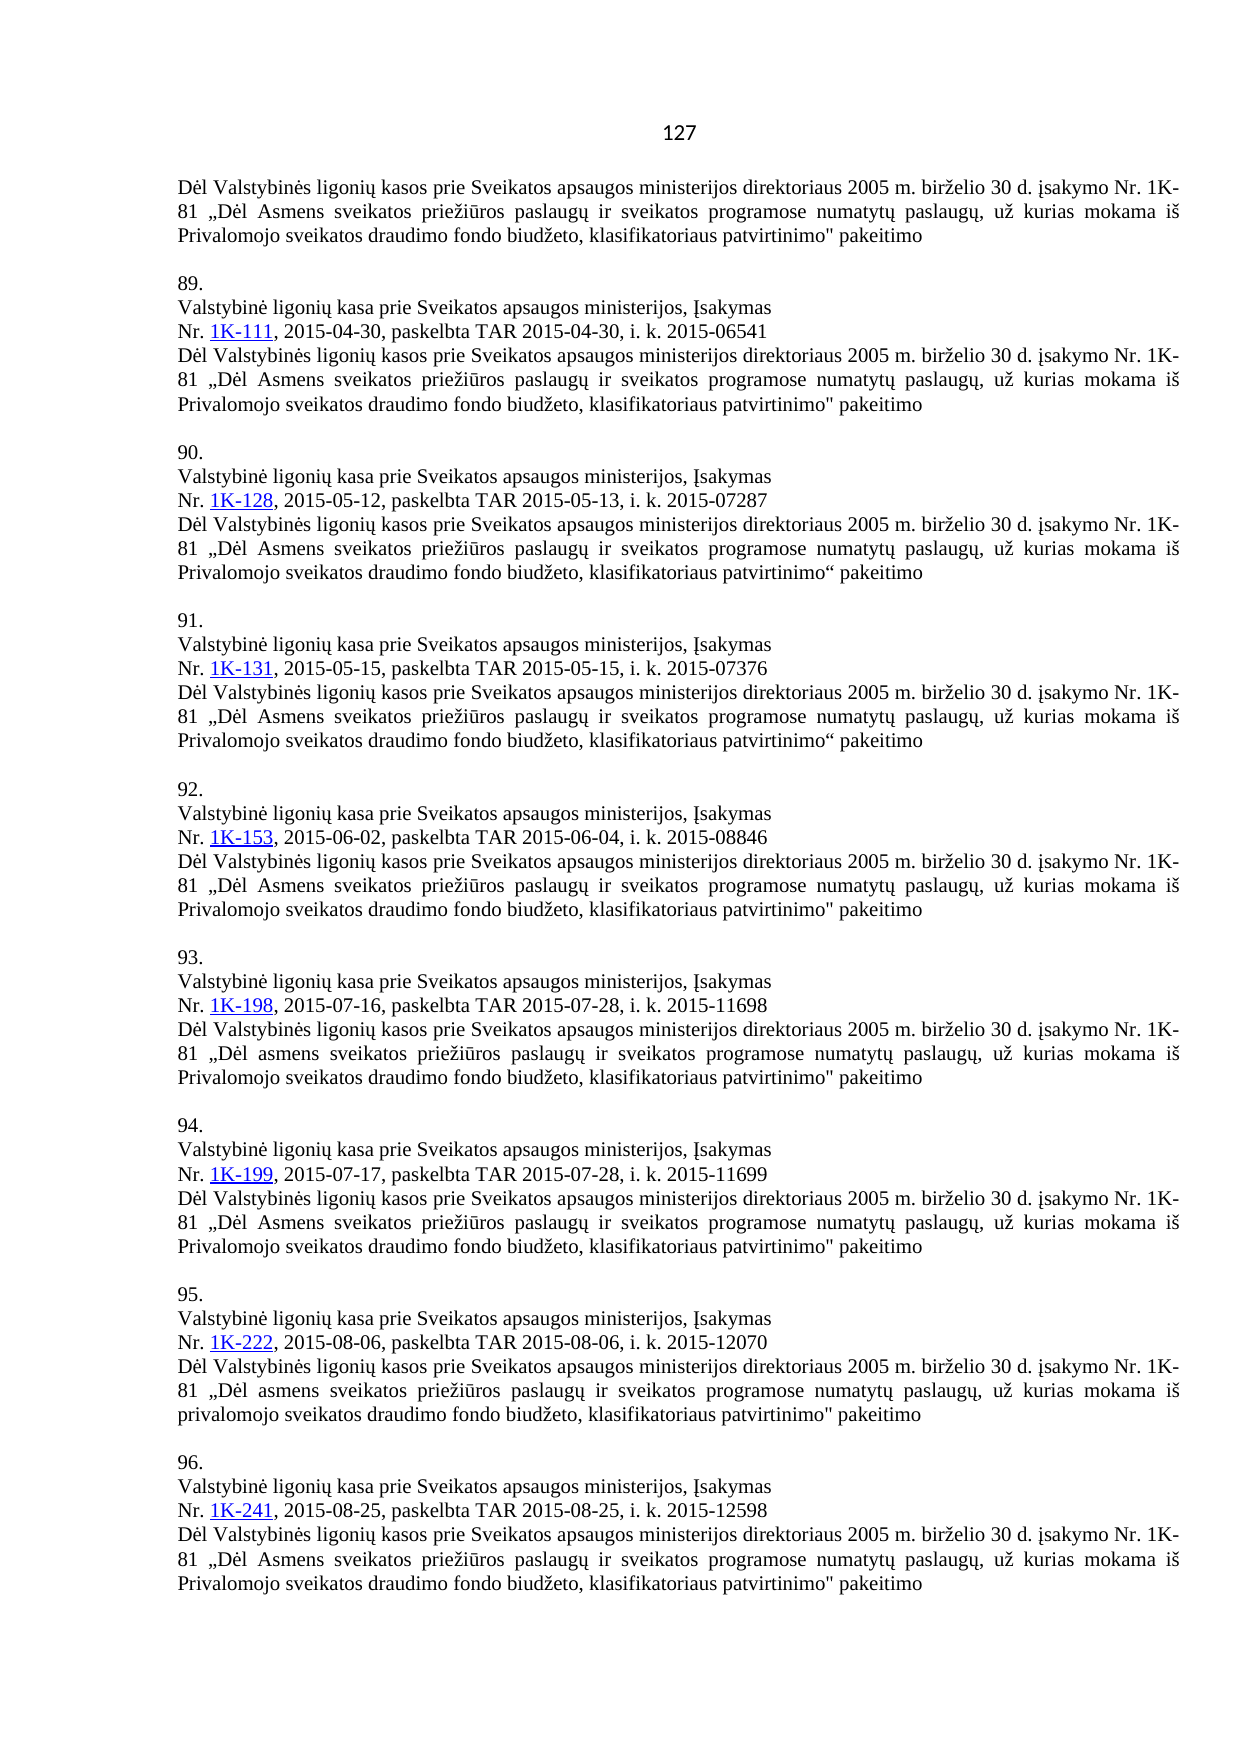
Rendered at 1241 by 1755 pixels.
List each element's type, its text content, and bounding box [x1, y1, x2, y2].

text Valstybinė ligonių kasa prie Sveikatos apsaugos ministerijos, Įsakymas [177, 1137, 1181, 1161]
text 95. [177, 1282, 1181, 1306]
text Dėl Valstybinės ligonių kasos prie Sveikatos apsaugos ministerijos direktoriaus 2005 m. birželio 30 d. įsakymo Nr. 1K-81 „Dėl asmens sveikatos priežiūros paslaugų ir sveikatos programose numatytų paslaugų, už kurias mokama iš privalomojo sveikatos draudimo fondo biudžeto, klasifikatoriaus patvirtinimo" pakeitimo [177, 1354, 1181, 1426]
text Valstybinė ligonių kasa prie Sveikatos apsaugos ministerijos, Įsakymas [177, 1306, 1181, 1330]
text Nr. 1K-128, 2015-05-12, paskelbta TAR 2015-05-13, i. k. 2015-07287 [177, 488, 1181, 512]
text Nr. 1K-241, 2015-08-25, paskelbta TAR 2015-08-25, i. k. 2015-12598 [177, 1498, 1181, 1522]
text Valstybinė ligonių kasa prie Sveikatos apsaugos ministerijos, Įsakymas [177, 969, 1181, 993]
text Valstybinė ligonių kasa prie Sveikatos apsaugos ministerijos, Įsakymas [177, 295, 1181, 319]
text 92. [177, 776, 1181, 801]
text 94. [177, 1113, 1181, 1137]
text 96. [177, 1450, 1181, 1474]
text 93. [177, 945, 1181, 969]
text Dėl Valstybinės ligonių kasos prie Sveikatos apsaugos ministerijos direktoriaus 2005 m. birželio 30 d. įsakymo Nr. 1K-81 „Dėl Asmens sveikatos priežiūros paslaugų ir sveikatos programose numatytų paslaugų, už kurias mokama iš Privalomojo sveikatos draudimo fondo biudžeto, klasifikatoriaus patvirtinimo“ pakeitimo [177, 512, 1181, 584]
text Dėl Valstybinės ligonių kasos prie Sveikatos apsaugos ministerijos direktoriaus 2005 m. birželio 30 d. įsakymo Nr. 1K-81 „Dėl Asmens sveikatos priežiūros paslaugų ir sveikatos programose numatytų paslaugų, už kurias mokama iš Privalomojo sveikatos draudimo fondo biudžeto, klasifikatoriaus patvirtinimo“ pakeitimo [177, 680, 1181, 752]
text 91. [177, 608, 1181, 632]
text Valstybinė ligonių kasa prie Sveikatos apsaugos ministerijos, Įsakymas [177, 632, 1181, 656]
text Nr. 1K-111, 2015-04-30, paskelbta TAR 2015-04-30, i. k. 2015-06541 [177, 319, 1181, 343]
text Valstybinė ligonių kasa prie Sveikatos apsaugos ministerijos, Įsakymas [177, 801, 1181, 824]
text Dėl Valstybinės ligonių kasos prie Sveikatos apsaugos ministerijos direktoriaus 2005 m. birželio 30 d. įsakymo Nr. 1K-81 „Dėl asmens sveikatos priežiūros paslaugų ir sveikatos programose numatytų paslaugų, už kurias mokama iš Privalomojo sveikatos draudimo fondo biudžeto, klasifikatoriaus patvirtinimo" pakeitimo [177, 1017, 1181, 1089]
text Dėl Valstybinės ligonių kasos prie Sveikatos apsaugos ministerijos direktoriaus 2005 m. birželio 30 d. įsakymo Nr. 1K-81 „Dėl Asmens sveikatos priežiūros paslaugų ir sveikatos programose numatytų paslaugų, už kurias mokama iš Privalomojo sveikatos draudimo fondo biudžeto, klasifikatoriaus patvirtinimo" pakeitimo [177, 175, 1181, 247]
text Nr. 1K-153, 2015-06-02, paskelbta TAR 2015-06-04, i. k. 2015-08846 [177, 824, 1181, 849]
text Dėl Valstybinės ligonių kasos prie Sveikatos apsaugos ministerijos direktoriaus 2005 m. birželio 30 d. įsakymo Nr. 1K-81 „Dėl Asmens sveikatos priežiūros paslaugų ir sveikatos programose numatytų paslaugų, už kurias mokama iš Privalomojo sveikatos draudimo fondo biudžeto, klasifikatoriaus patvirtinimo" pakeitimo [177, 1186, 1181, 1258]
text 90. [177, 439, 1181, 464]
text Nr. 1K-198, 2015-07-16, paskelbta TAR 2015-07-28, i. k. 2015-11698 [177, 993, 1181, 1017]
text Dėl Valstybinės ligonių kasos prie Sveikatos apsaugos ministerijos direktoriaus 2005 m. birželio 30 d. įsakymo Nr. 1K-81 „Dėl Asmens sveikatos priežiūros paslaugų ir sveikatos programose numatytų paslaugų, už kurias mokama iš Privalomojo sveikatos draudimo fondo biudžeto, klasifikatoriaus patvirtinimo" pakeitimo [177, 1522, 1181, 1594]
text Dėl Valstybinės ligonių kasos prie Sveikatos apsaugos ministerijos direktoriaus 2005 m. birželio 30 d. įsakymo Nr. 1K-81 „Dėl Asmens sveikatos priežiūros paslaugų ir sveikatos programose numatytų paslaugų, už kurias mokama iš Privalomojo sveikatos draudimo fondo biudžeto, klasifikatoriaus patvirtinimo" pakeitimo [177, 343, 1181, 416]
text Nr. 1K-222, 2015-08-06, paskelbta TAR 2015-08-06, i. k. 2015-12070 [177, 1330, 1181, 1354]
text Valstybinė ligonių kasa prie Sveikatos apsaugos ministerijos, Įsakymas [177, 464, 1181, 488]
text Nr. 1K-131, 2015-05-15, paskelbta TAR 2015-05-15, i. k. 2015-07376 [177, 656, 1181, 680]
text Nr. 1K-199, 2015-07-17, paskelbta TAR 2015-07-28, i. k. 2015-11699 [177, 1161, 1181, 1186]
text 89. [177, 271, 1181, 295]
text Valstybinė ligonių kasa prie Sveikatos apsaugos ministerijos, Įsakymas [177, 1474, 1181, 1498]
text Dėl Valstybinės ligonių kasos prie Sveikatos apsaugos ministerijos direktoriaus 2005 m. birželio 30 d. įsakymo Nr. 1K-81 „Dėl Asmens sveikatos priežiūros paslaugų ir sveikatos programose numatytų paslaugų, už kurias mokama iš Privalomojo sveikatos draudimo fondo biudžeto, klasifikatoriaus patvirtinimo" pakeitimo [177, 849, 1181, 921]
